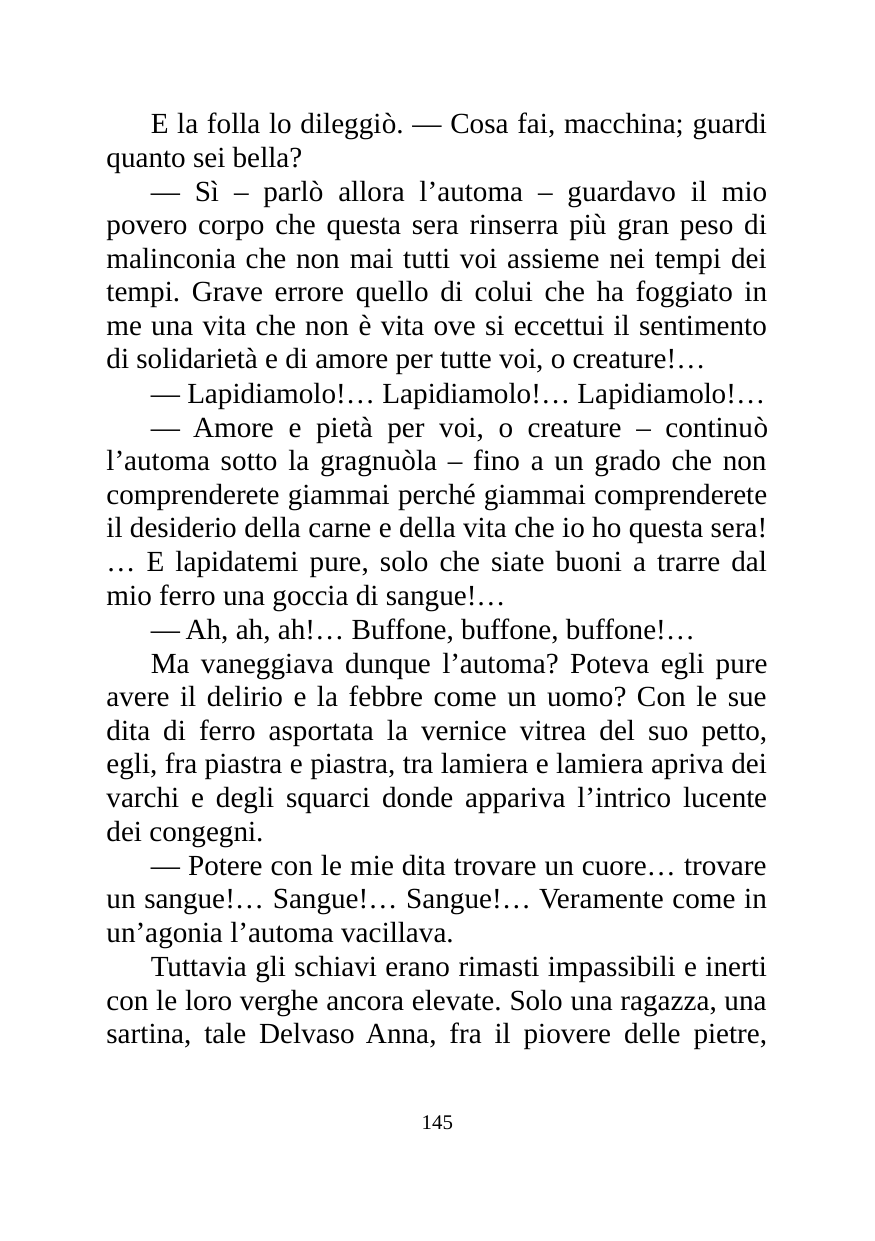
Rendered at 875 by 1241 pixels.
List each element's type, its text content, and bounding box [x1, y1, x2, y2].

text — Ah, ah, ah!… Buffone, buffone, buffone!… [106, 612, 768, 645]
text E la folla lo dileggiò. — Cosa fai, macchina; guardi quanto sei bella? [106, 106, 768, 173]
text — Sì – parlò allora l’automa – guardavo il mio povero corpo che questa sera rinserra più gran peso di malinconia che non mai tutti voi assieme nei tempi dei tempi. Grave errore quello di colui che ha foggiato in me una vita che non è vita ove si eccettui il sentimento di solidarietà e di amore per tutte voi, o creature!… [106, 174, 768, 375]
text — Lapidiamolo!… Lapidiamolo!… Lapidiamolo!… [106, 376, 768, 409]
text — Amore e pietà per voi, o creature – continuò l’automa sotto la gragnuòla – fino a un grado che non comprenderete giammai perché giammai comprenderete il desiderio della carne e della vita che io ho questa sera!… E lapidatemi pure, solo che siate buoni a trarre dal mio ferro una goccia di sangue!… [106, 410, 768, 611]
text Ma vaneggiava dunque l’automa? Poteva egli pure avere il delirio e la febbre come un uomo? Con le sue dita di ferro asportata la vernice vitrea del suo petto, egli, fra piastra e piastra, tra lamiera e lamiera apriva dei varchi e degli squarci donde appariva l’intrico lucente dei congegni. [106, 646, 768, 847]
text — Potere con le mie dita trovare un cuore… trovare un sangue!… Sangue!… Sangue!… Veramente come in un’agonia l’automa vacillava. [106, 848, 768, 948]
text Tuttavia gli schiavi erano rimasti impassibili e inerti con le loro verghe ancora elevate. Solo una ragazza, una sartina, tale Delvaso Anna, fra il piovere delle pietre, [106, 949, 768, 1050]
